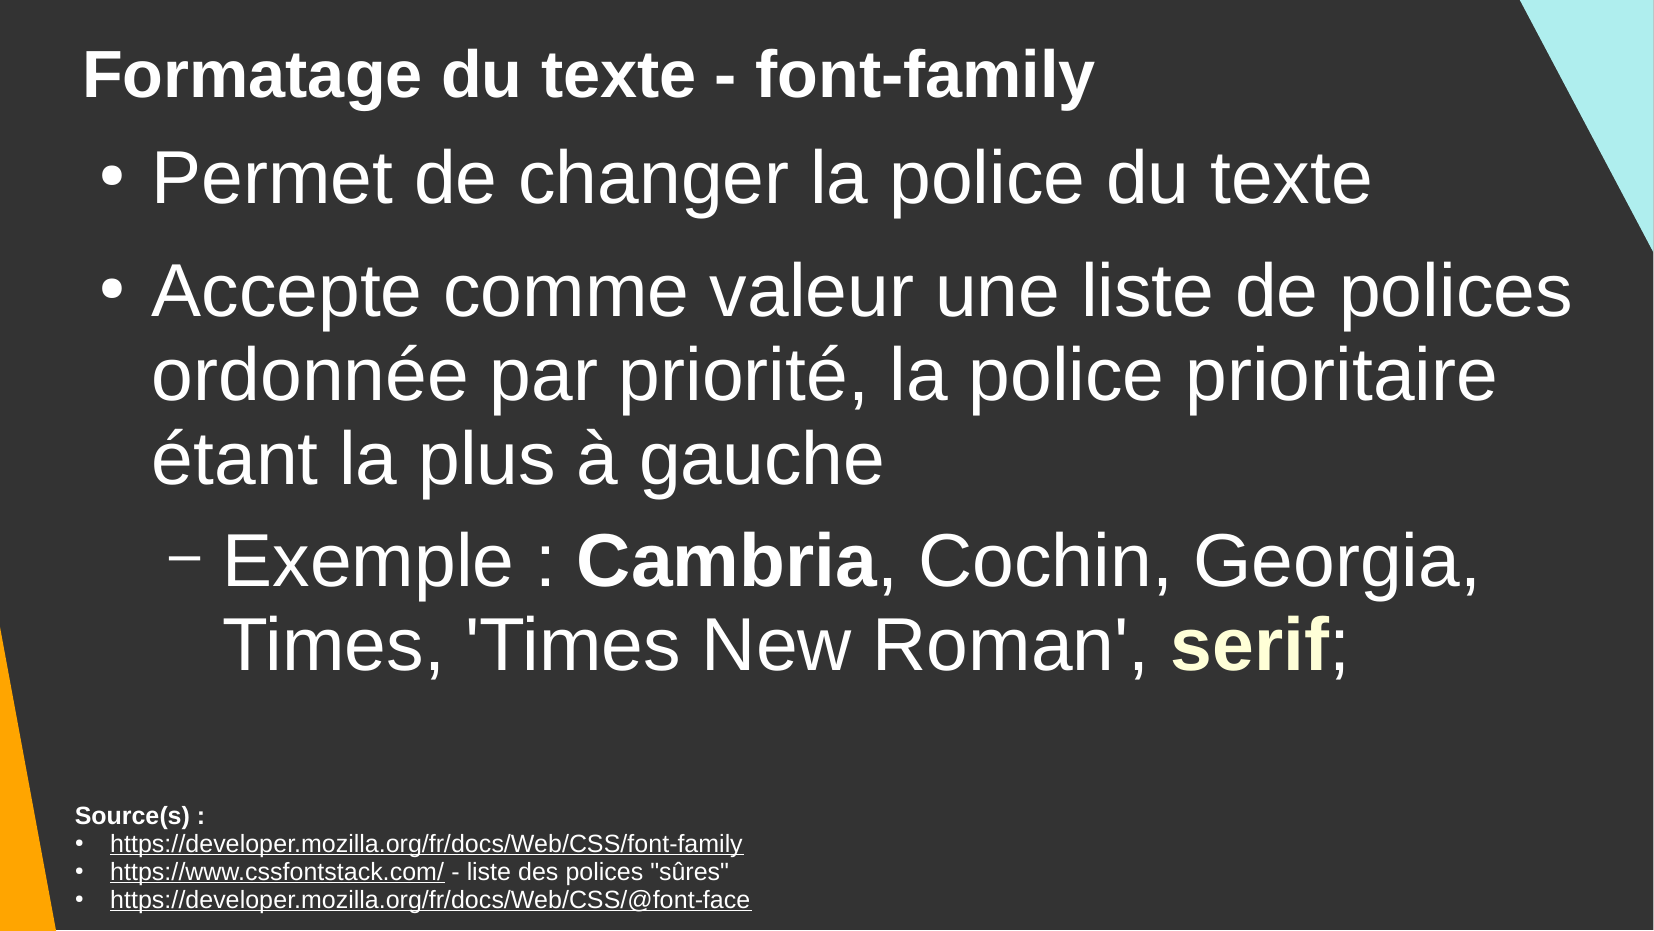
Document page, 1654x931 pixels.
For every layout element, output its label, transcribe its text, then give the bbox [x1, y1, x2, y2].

list Permet de changer la police du texte Accepte comme valeur une liste de polices ordonnée par priorité, la police prioritaire étant la plus à gauche Exemple : Cambria, Cochin, Georgia, Times, 'Times New Roman', serif; [80, 135, 1605, 753]
title Formatage du texte - font-family [82, 37, 1571, 114]
text_box Source(s) : https://developer.mozilla.org/fr/docs/Web/CSS/font-family https://www.cssfontstack.com/ - liste des polices "sûres" https://developer.mozilla.org/fr/docs/Web/CSS/@font-face [60, 794, 1546, 931]
text_box [0, 626, 57, 931]
text_box [1519, 0, 1654, 254]
